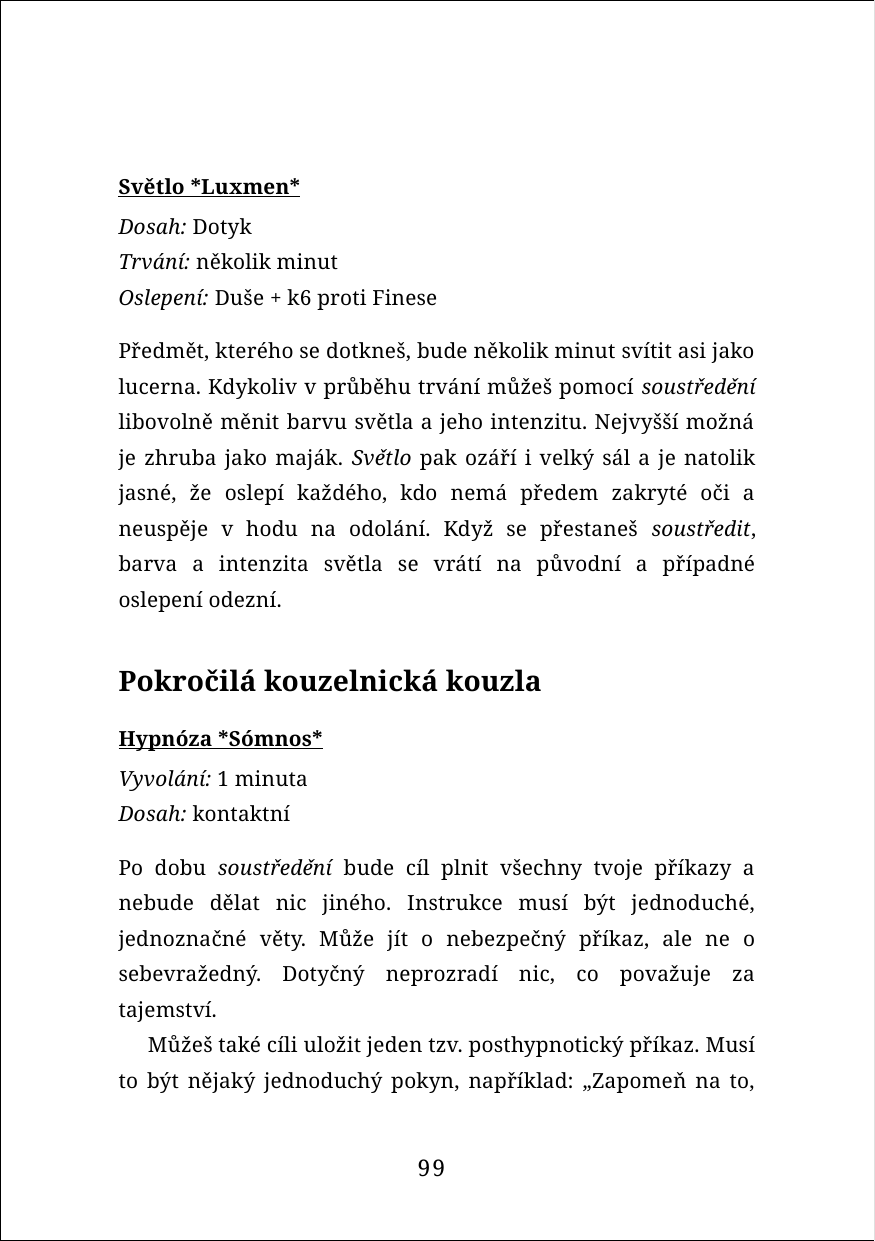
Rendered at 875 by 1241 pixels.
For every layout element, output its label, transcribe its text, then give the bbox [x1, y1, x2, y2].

subtitle Světlo *Luxmen* [118, 172, 756, 200]
text Vyvolání: 1 minuta Dosah: kontaktní [118, 764, 756, 828]
text Po dobu soustředění bude cíl plnit všechny tvoje příkazy a nebude dělat nic jiného. Instrukce musí být jednoduché, jednoznačné věty. Může jít o nebezpečný příkaz, ale ne o sebevražedný. Dotyčný neprozradí nic, co považuje za tajemství. Můžeš také cíli uložit jeden tzv. posthypnotický příkaz. Musí to být nějaký jednoduchý pokyn, například: „Zapomeň na to, [118, 853, 756, 1094]
subtitle Hypnóza *Sómnos* [118, 724, 756, 752]
text Dosah: Dotyk Trvání: několik minut Oslepení: Duše + k6 proti Finese [118, 212, 756, 311]
text Předmět, kterého se dotkneš, bude několik minut svítit asi jako lucerna. Kdykoliv v průběhu trvání můžeš pomocí soustředění libovolně měnit barvu světla a jeho intenzitu. Nejvyšší možná je zhruba jako maják. Světlo pak ozáří i velký sál a je natolik jasné, že oslepí každého, kdo nemá předem zakryté oči a neuspěje v hodu na odolání. Když se přestaneš soustředit, barva a intenzita světla se vrátí na původní a případné oslepení odezní. [118, 336, 756, 613]
subtitle Pokročilá kouzelnická kouzla [118, 662, 756, 700]
